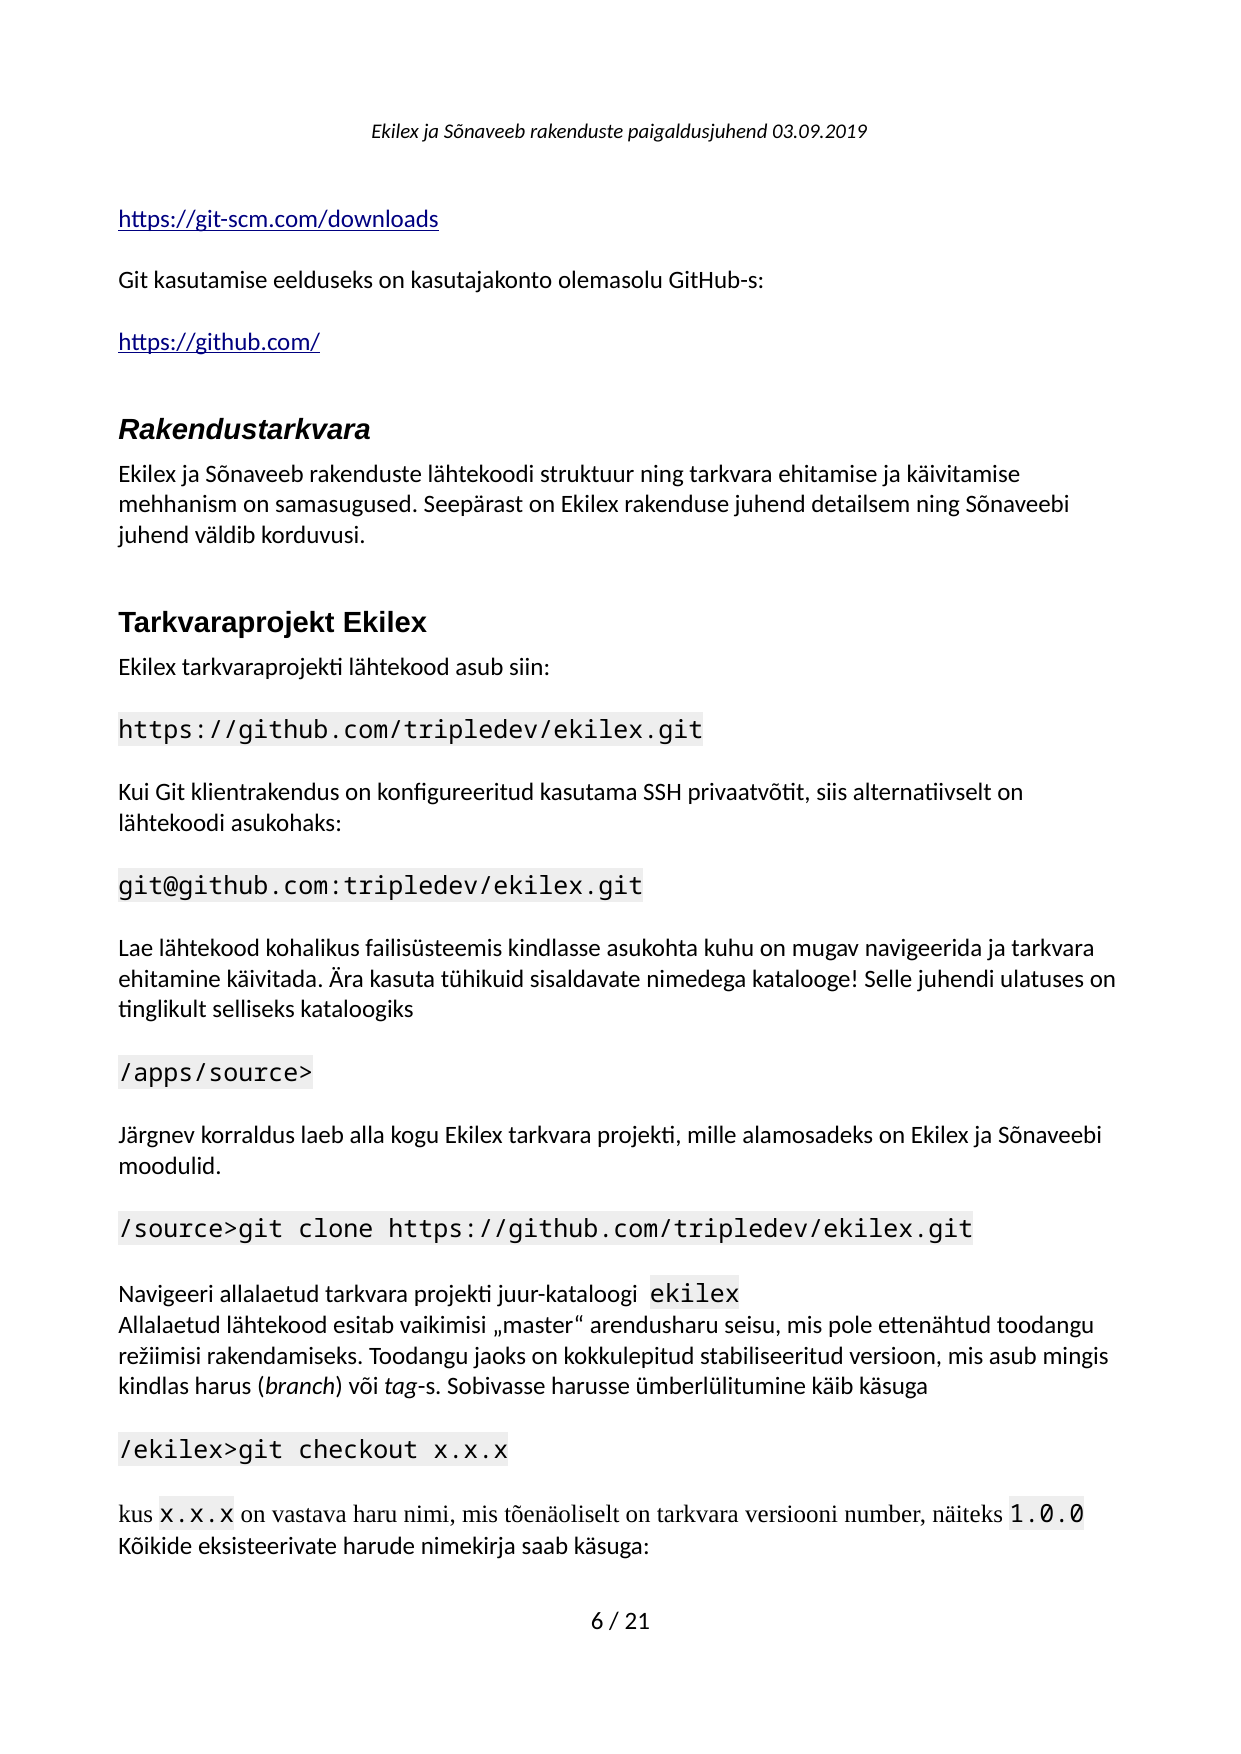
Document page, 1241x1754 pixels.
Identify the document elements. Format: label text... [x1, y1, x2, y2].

text Git kasutamise eelduseks on kasutajakonto olemasolu GitHub-s: [118, 264, 1122, 295]
text Järgnev korraldus laeb alla kogu Ekilex tarkvara projekti, mille alamosadeks on Ekilex ja Sõnaveebi moodulid. [118, 1119, 1122, 1180]
text Ekilex ja Sõnaveeb rakenduste lähtekoodi struktuur ning tarkvara ehitamise ja käivitamise mehhanism on samasugused. Seepärast on Ekilex rakenduse juhend detailsem ning Sõnaveebi juhend väldib korduvusi. [118, 458, 1122, 549]
text Kõikide eksisteerivate harude nimekirja saab käsuga: [118, 1530, 1122, 1561]
text Ekilex tarkvaraprojekti lähtekood asub siin: [118, 651, 1122, 681]
text https://github.com/ [118, 326, 1122, 356]
text Navigeeri allalaetud tarkvara projekti juur-kataloogi ekilex [118, 1275, 1122, 1309]
text /source>git clone https://github.com/tripledev/ekilex.git [118, 1211, 1122, 1245]
text Allalaetud lähtekood esitab vaikimisi „master“ arendusharu seisu, mis pole ettenähtud toodangu režiimisi rakendamiseks. Toodangu jaoks on kokkulepitud stabiliseeritud versioon, mis asub mingis kindlas harus (branch) või tag-s. Sobivasse harusse ümberlülitumine käib käsuga [118, 1309, 1122, 1401]
text https://github.com/tripledev/ekilex.git [118, 712, 1122, 746]
text /ekilex>git checkout x.x.x [118, 1432, 1122, 1466]
subtitle Tarkvaraprojekt Ekilex [118, 605, 1122, 638]
text git@github.com:tripledev/ekilex.git [118, 868, 1122, 902]
text Kui Git klientrakendus on konfigureeritud kasutama SSH privaatvõtit, siis alternatiivselt on lähtekoodi asukohaks: [118, 776, 1122, 837]
text https://git-scm.com/downloads [118, 203, 1122, 234]
text /apps/source> [118, 1055, 1122, 1089]
subtitle Rakendustarkvara [118, 412, 1122, 445]
text Lae lähtekood kohalikus failisüsteemis kindlasse asukohta kuhu on mugav navigeerida ja tarkvara ehitamine käivitada. Ära kasuta tühikuid sisaldavate nimedega katalooge! Selle juhendi ulatuses on tinglikult selliseks kataloogiks [118, 933, 1122, 1024]
text kus x.x.x on vastava haru nimi, mis tõenäoliselt on tarkvara versiooni number, näiteks 1.0.0 [118, 1496, 1122, 1530]
